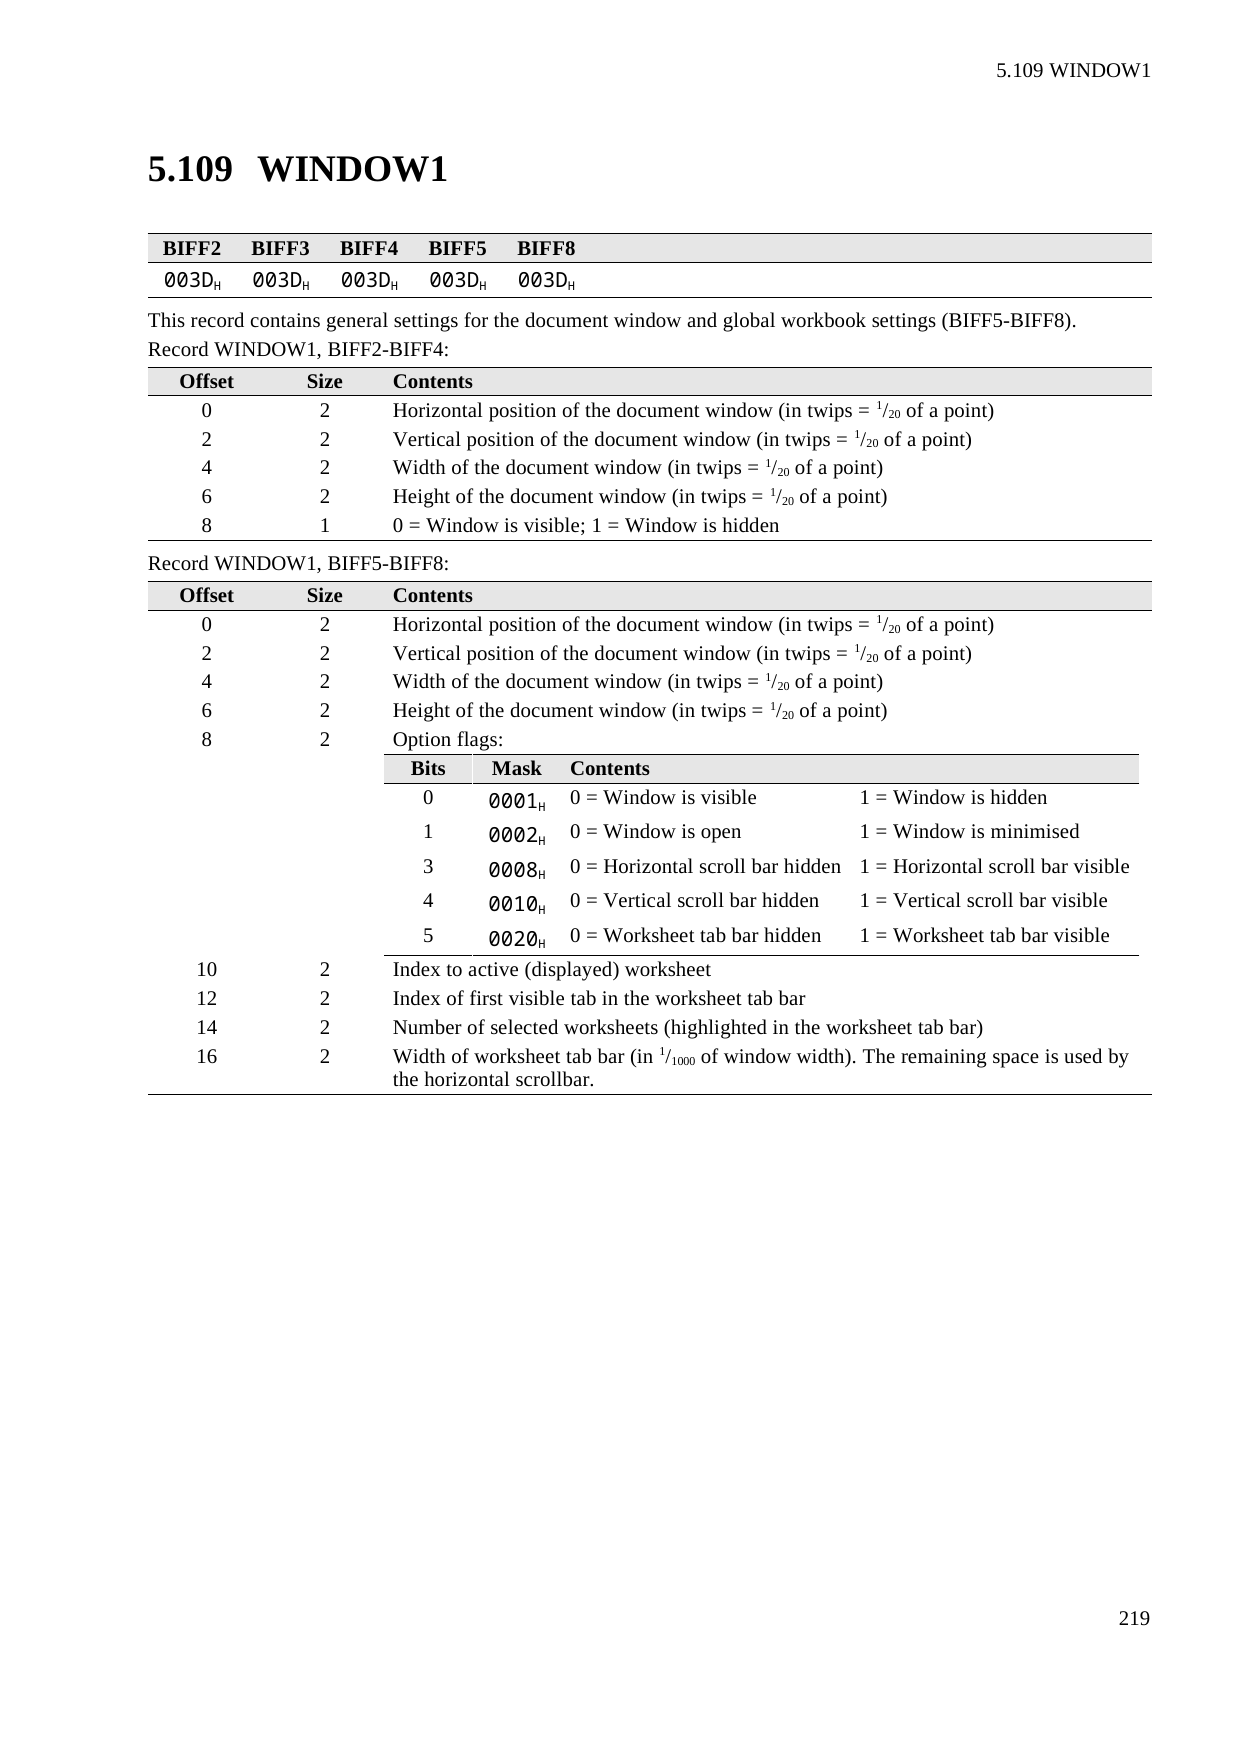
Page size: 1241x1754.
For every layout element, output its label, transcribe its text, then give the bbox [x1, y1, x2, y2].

table_cell 2 [266, 396, 384, 424]
table_cell 1 = Horizontal scroll bar visible [850, 852, 1139, 886]
table_header [591, 234, 679, 262]
table_cell 2 [266, 453, 384, 482]
text Record WINDOW1, BIFF2-BIFF4: [148, 338, 1152, 361]
table_cell Vertical position of the document window (in twips = 1/20 of a point) [384, 639, 1152, 667]
table_cell 1 = Vertical scroll bar visible [850, 886, 1139, 921]
table_cell 0 = Vertical scroll bar hidden [561, 886, 850, 921]
table_cell 003DH [236, 263, 325, 297]
table_cell 0 [148, 611, 266, 639]
table_cell [856, 263, 945, 297]
table_cell 2 [266, 1013, 384, 1042]
table_cell 003DH [325, 263, 413, 297]
table_cell Horizontal position of the document window (in twips = 1/20 of a point) [384, 396, 1152, 424]
table_cell [1140, 818, 1152, 852]
table_cell 0 = Worksheet tab bar hidden [561, 921, 850, 955]
table_cell [591, 263, 679, 297]
table_cell 0 = Window is visible; 1 = Window is hidden [384, 511, 1152, 540]
table_cell 6 [148, 696, 266, 725]
table_cell 2 [266, 1042, 384, 1094]
table_header [768, 234, 856, 262]
table_cell Index to active (displayed) worksheet [384, 955, 1152, 984]
table_cell [148, 852, 266, 886]
table_cell [1140, 754, 1152, 783]
table_header Size [266, 582, 384, 610]
table_cell [266, 886, 384, 921]
table_cell 003DH [502, 263, 591, 297]
table_cell 0 [384, 784, 472, 817]
table_cell 5 [384, 921, 472, 955]
table_cell 2 [266, 696, 384, 725]
table_cell [1140, 783, 1152, 817]
table_header [945, 234, 1152, 262]
table_cell Number of selected worksheets (highlighted in the worksheet tab bar) [384, 1013, 1152, 1042]
table_cell [266, 921, 384, 955]
table_cell 0001H [473, 784, 561, 817]
table_cell [1140, 852, 1152, 886]
table_cell 2 [148, 639, 266, 667]
table_header BIFF3 [236, 234, 325, 262]
table_cell Width of the document window (in twips = 1/20 of a point) [384, 668, 1152, 696]
table_cell 0008H [473, 852, 561, 886]
table_cell Bits [384, 755, 472, 783]
table_cell [266, 818, 384, 852]
table_cell 1 [266, 511, 384, 540]
table_cell [679, 263, 768, 297]
table_cell Contents [561, 755, 850, 783]
table_header BIFF8 [502, 234, 591, 262]
table_cell 0010H [473, 886, 561, 921]
table_cell 16 [148, 1042, 266, 1094]
table_cell [148, 921, 266, 955]
table_cell 0 = Horizontal scroll bar hidden [561, 852, 850, 886]
table_cell 0 [148, 396, 266, 424]
table_cell [1140, 886, 1152, 921]
text This record contains general settings for the document window and global workbook settings (BIFF5-BIFF8). [148, 309, 1152, 332]
table_cell 1 = Window is hidden [850, 784, 1139, 817]
table_cell 2 [266, 639, 384, 667]
table_cell 3 [384, 852, 472, 886]
table_cell 0002H [473, 818, 561, 852]
table_header Size [266, 368, 384, 395]
table_cell 4 [148, 453, 266, 482]
table_cell [850, 755, 1139, 783]
table_header BIFF2 [148, 234, 236, 262]
table_cell [945, 263, 1152, 297]
table_cell 4 [384, 886, 472, 921]
table_cell 14 [148, 1013, 266, 1042]
table_cell 8 [148, 725, 266, 754]
table_cell Vertical position of the document window (in twips = 1/20 of a point) [384, 425, 1152, 453]
table_cell 2 [266, 725, 384, 754]
table_cell [148, 754, 266, 783]
table_cell [148, 818, 266, 852]
table_cell 10 [148, 955, 266, 984]
table_cell [768, 263, 856, 297]
table_header BIFF5 [413, 234, 502, 262]
table_cell 0020H [473, 921, 561, 955]
table_cell 2 [266, 984, 384, 1013]
table_header Contents [384, 582, 1152, 610]
table_cell Option flags: [384, 725, 1152, 754]
table_cell 1 [384, 818, 472, 852]
table_cell 2 [148, 425, 266, 453]
table_cell 12 [148, 984, 266, 1013]
table_cell Width of the document window (in twips = 1/20 of a point) [384, 453, 1152, 482]
table_cell [148, 886, 266, 921]
table_cell [266, 783, 384, 817]
table_cell [148, 783, 266, 817]
subtitle WINDOW1 [148, 148, 1152, 189]
table_header Offset [148, 582, 266, 610]
table_cell [266, 852, 384, 886]
table_cell 2 [266, 482, 384, 511]
table_cell Height of the document window (in twips = 1/20 of a point) [384, 482, 1152, 511]
table_cell 0 = Window is open [561, 818, 850, 852]
table_cell Mask [473, 755, 561, 783]
table_header Contents [384, 368, 1152, 395]
table_cell Height of the document window (in twips = 1/20 of a point) [384, 696, 1152, 725]
table_cell 4 [148, 668, 266, 696]
table_cell 003DH [148, 263, 236, 297]
table_cell 2 [266, 955, 384, 984]
table_cell Index of first visible tab in the worksheet tab bar [384, 984, 1152, 1013]
table_header [679, 234, 768, 262]
table_cell 6 [148, 482, 266, 511]
table_cell [1140, 921, 1152, 955]
table_cell 003DH [413, 263, 502, 297]
table_cell Horizontal position of the document window (in twips = 1/20 of a point) [384, 611, 1152, 639]
table_cell 2 [266, 425, 384, 453]
table_cell 1 = Worksheet tab bar visible [850, 921, 1139, 955]
table_cell 2 [266, 611, 384, 639]
table_cell [266, 754, 384, 783]
table_cell 2 [266, 668, 384, 696]
table_header [856, 234, 945, 262]
text Record WINDOW1, BIFF5-BIFF8: [148, 552, 1152, 575]
table_cell 0 = Window is visible [561, 784, 850, 817]
table_cell 8 [148, 511, 266, 540]
table_header Offset [148, 368, 266, 395]
table_cell Width of worksheet tab bar (in 1/1000 of window width). The remaining space is used by the horizontal scrollbar. [384, 1042, 1152, 1094]
table_cell 1 = Window is minimised [850, 818, 1139, 852]
table_header BIFF4 [325, 234, 413, 262]
